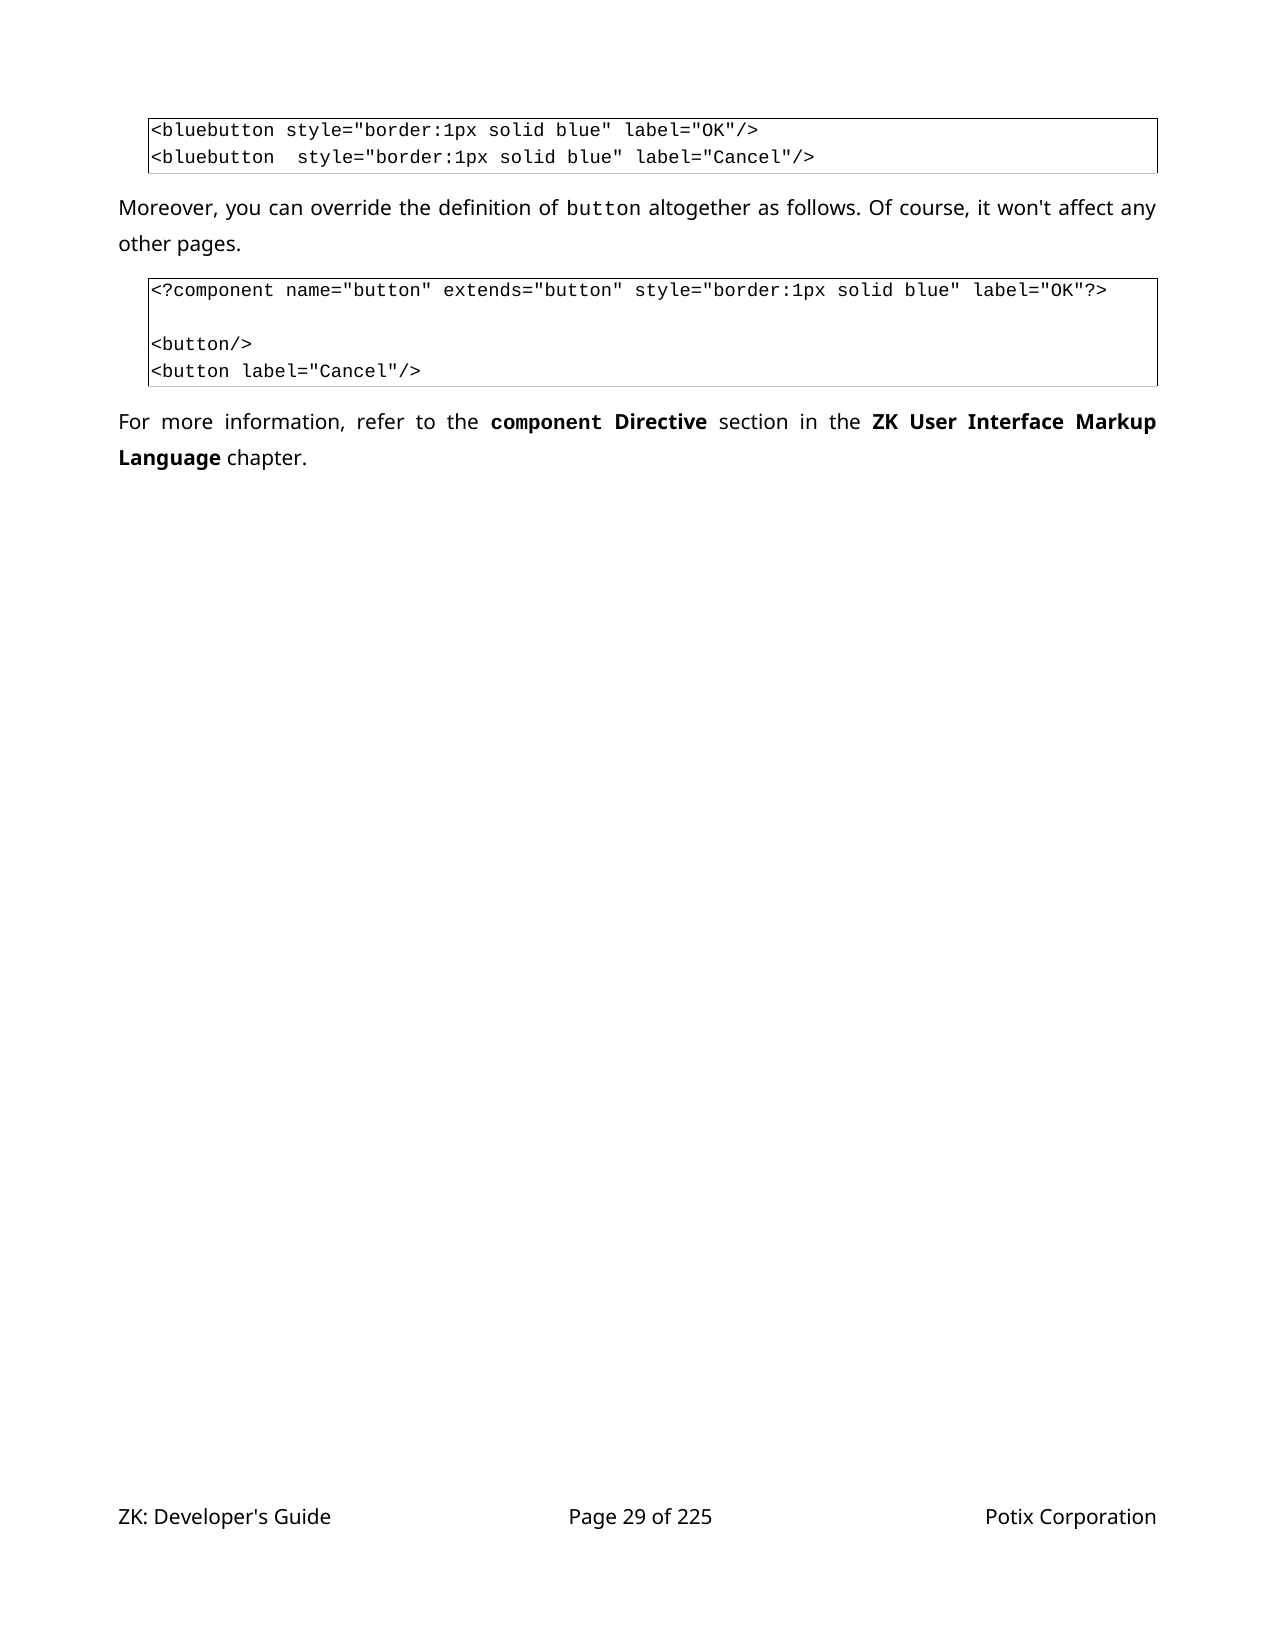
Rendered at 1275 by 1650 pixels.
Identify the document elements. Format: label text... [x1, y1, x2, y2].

text <bluebutton style="border:1px solid blue" label="Cancel"/> [149, 145, 1157, 173]
text <button label="Cancel"/> [149, 359, 1157, 386]
text Moreover, you can override the definition of button altogether as follows. Of course, it won't affect any other pages. [118, 193, 1157, 257]
text <button/> [149, 332, 1157, 356]
text For more information, refer to the component Directive section in the ZK User Interface Markup Language chapter. [118, 407, 1157, 471]
text <bluebutton style="border:1px solid blue" label="OK"/> [149, 119, 1157, 142]
text <?component name="button" extends="button" style="border:1px solid blue" label="OK"?> [149, 279, 1157, 302]
